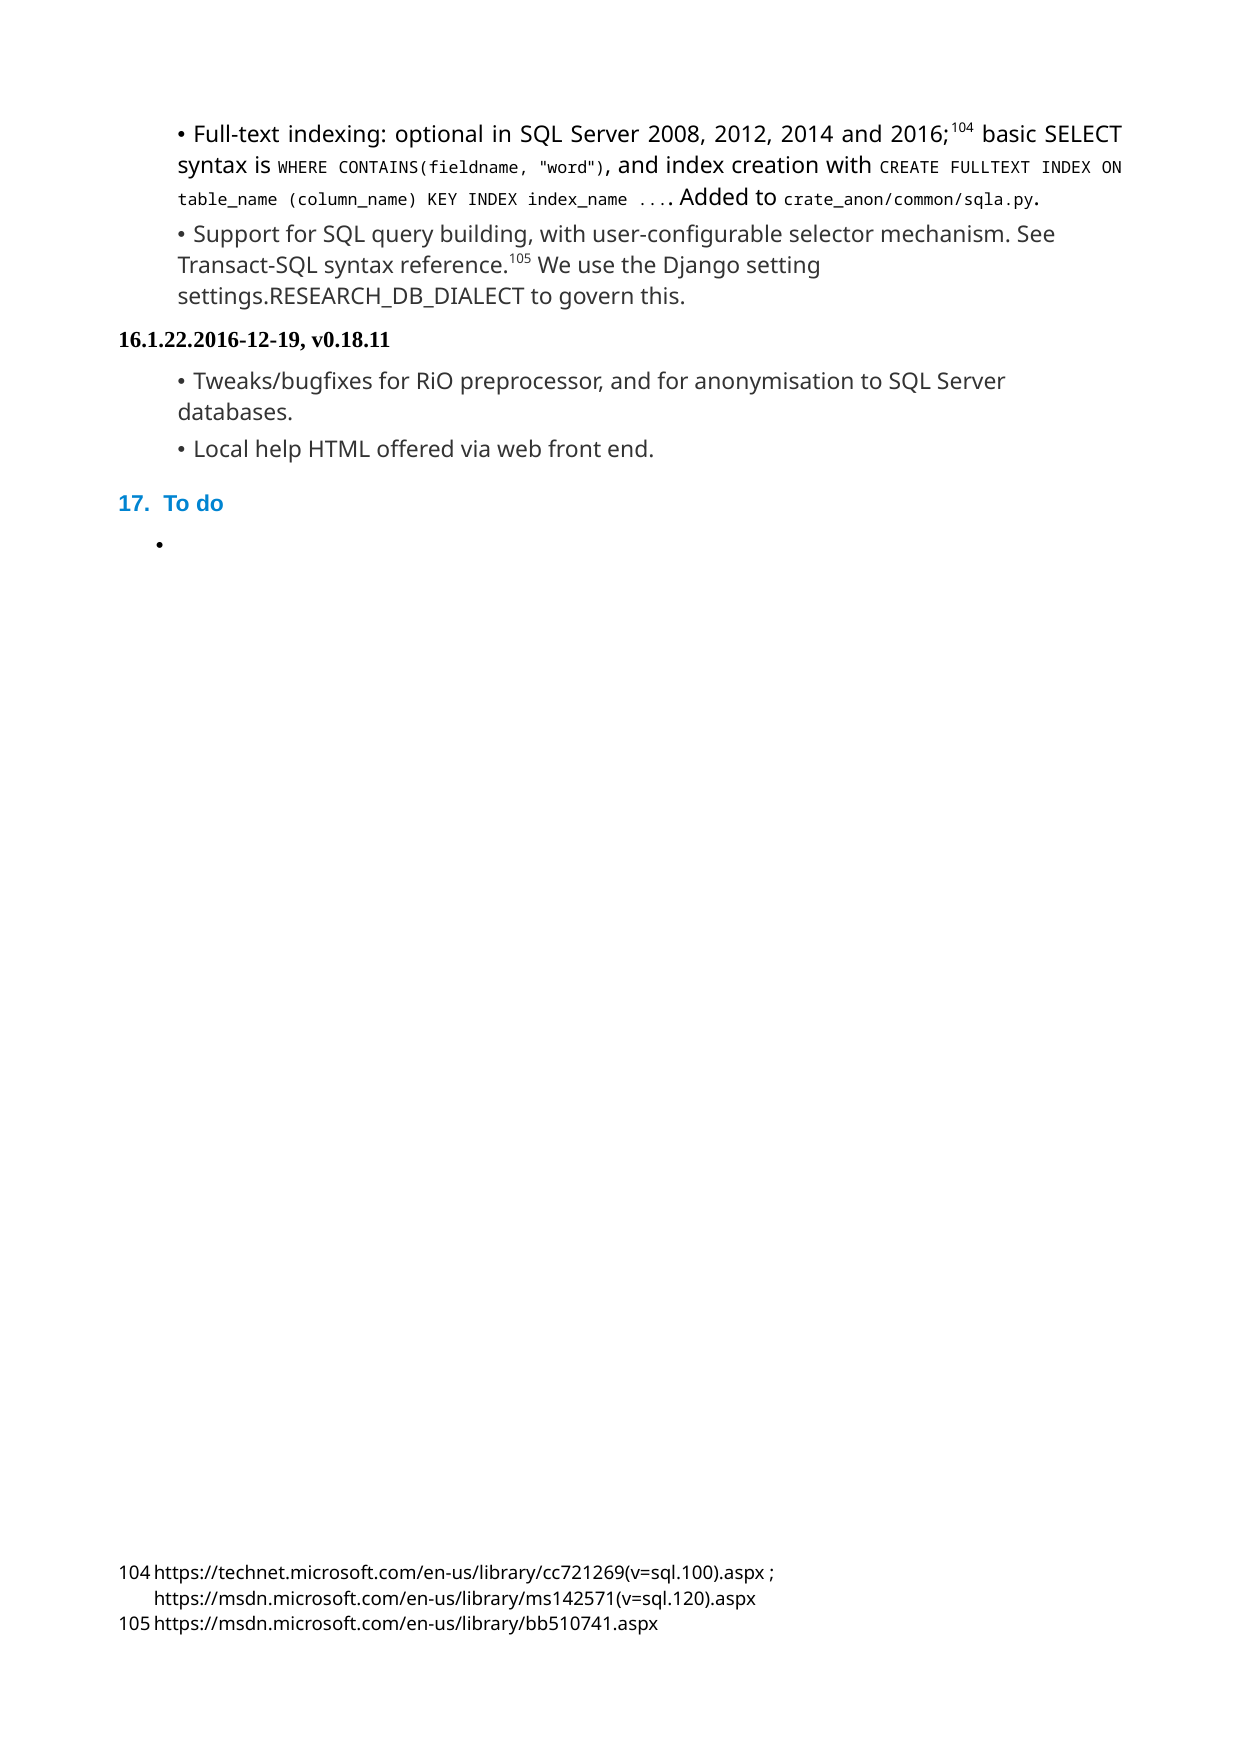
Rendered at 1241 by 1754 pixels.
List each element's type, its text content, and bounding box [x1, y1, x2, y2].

subtitle 2016-12-19, v0.18.11 [118, 326, 1122, 352]
subtitle To do [118, 490, 1122, 516]
list https://msdn.microsoft.com/en-us/library/bb510741.aspx [118, 1610, 1122, 1636]
list Local help HTML offered via web front end. [177, 433, 1122, 465]
list Full-text indexing: optional in SQL Server 2008, 2012, 2014 and 2016; basic SELECT syntax is WHERE CONTAINS(fieldname, "word"), and index creation with CREATE FULLTEXT INDEX ON table_name (column_name) KEY INDEX index_name .... Added to crate_anon/common/sqla.py. [177, 118, 1122, 212]
list Support for SQL query building, with user-configurable selector mechanism. See Transact-SQL syntax reference. We use the Django setting settings.RESEARCH_DB_DIALECT to govern this. [177, 218, 1122, 312]
list https://technet.microsoft.com/en-us/library/cc721269(v=sql.100).aspx ; https://msdn.microsoft.com/en-us/library/ms142571(v=sql.120).aspx [118, 1559, 1122, 1610]
list Tweaks/bugfixes for RiO preprocessor, and for anonymisation to SQL Server databases. [177, 365, 1122, 427]
